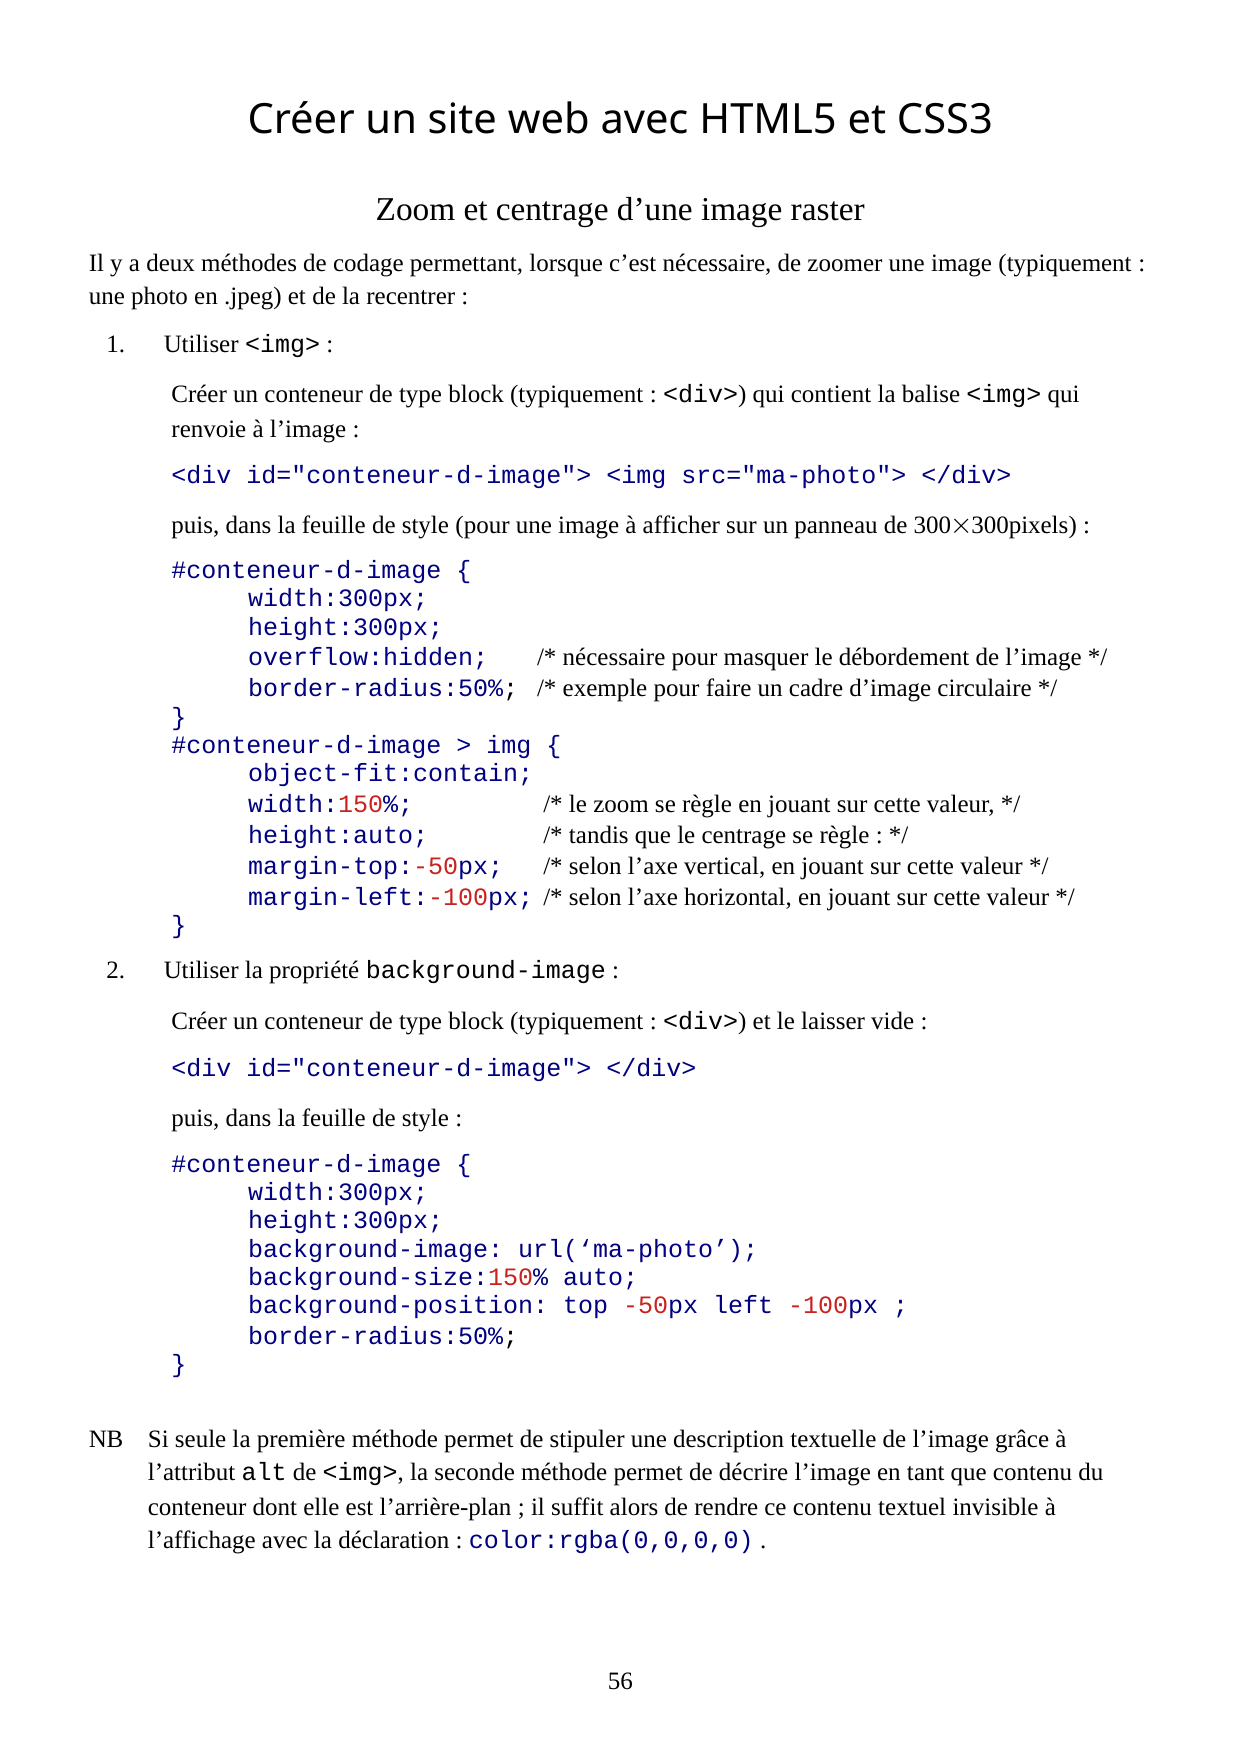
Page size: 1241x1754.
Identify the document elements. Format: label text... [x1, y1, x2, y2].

text margin-top:-50px; /* selon l’axe vertical, en jouant sur cette valeur */ [171, 851, 1152, 882]
text object-fit:contain; [171, 761, 1152, 789]
text background-size:150% auto; [171, 1264, 1152, 1293]
text #conteneur-d-image { [171, 1151, 1152, 1179]
text #conteneur-d-image { [171, 557, 1152, 586]
text } [171, 1352, 1152, 1380]
text <div id="conteneur-d-image"> <img src="ma-photo"> </div> [171, 462, 1152, 491]
text border-radius:50%; [171, 1321, 1152, 1352]
text height:300px; [171, 1208, 1152, 1236]
text NB Si seule la première méthode permet de stipuler une description textuelle de l’image grâce à l’attribut alt de <img>, la seconde méthode permet de décrire l’image en tant que contenu du conteneur dont elle est l’arrière-plan ; il suffit alors de rendre ce contenu textuel invisible à l’affichage avec la déclaration : color:rgba(0,0,0,0) . [88, 1424, 1152, 1556]
text width:300px; [171, 586, 1152, 614]
text border-radius:50%; /* exemple pour faire un cadre d’image circulaire */ [171, 673, 1152, 704]
text width:150%; /* le zoom se règle en jouant sur cette valeur, */ [171, 789, 1152, 820]
text } [171, 912, 1152, 941]
text margin-left:-100px; /* selon l’axe horizontal, en jouant sur cette valeur */ [171, 882, 1152, 912]
list Utiliser <img> : [106, 329, 1152, 360]
text height:300px; [171, 614, 1152, 642]
list Utiliser la propriété background-image : [106, 956, 1152, 986]
text Il y a deux méthodes de codage permettant, lorsque c’est nécessaire, de zoomer une image (typiquement : une photo en .jpeg) et de la recentrer : [88, 248, 1152, 310]
text background-position: top -50px left -100px ; [171, 1293, 1152, 1321]
text Zoom et centrage d’une image raster [88, 189, 1152, 228]
text <div id="conteneur-d-image"> </div> [171, 1056, 1152, 1084]
text Créer un conteneur de type block (typiquement : <div>) qui contient la balise <img> qui renvoie à l’image : [171, 379, 1152, 443]
text overflow:hidden; /* nécessaire pour masquer le débordement de l’image */ [171, 642, 1152, 673]
text puis, dans la feuille de style : [171, 1103, 1152, 1132]
text Créer un conteneur de type block (typiquement : <div>) et le laisser vide : [171, 1006, 1152, 1037]
text height:auto; /* tandis que le centrage se règle : */ [171, 820, 1152, 851]
text background-image: url(‘ma-photo’); [171, 1236, 1152, 1264]
text width:300px; [171, 1179, 1152, 1208]
text puis, dans la feuille de style (pour une image à afficher sur un panneau de 300×300pixels) : [171, 510, 1152, 538]
text #conteneur-d-image > img { [171, 732, 1152, 761]
text } [171, 704, 1152, 732]
